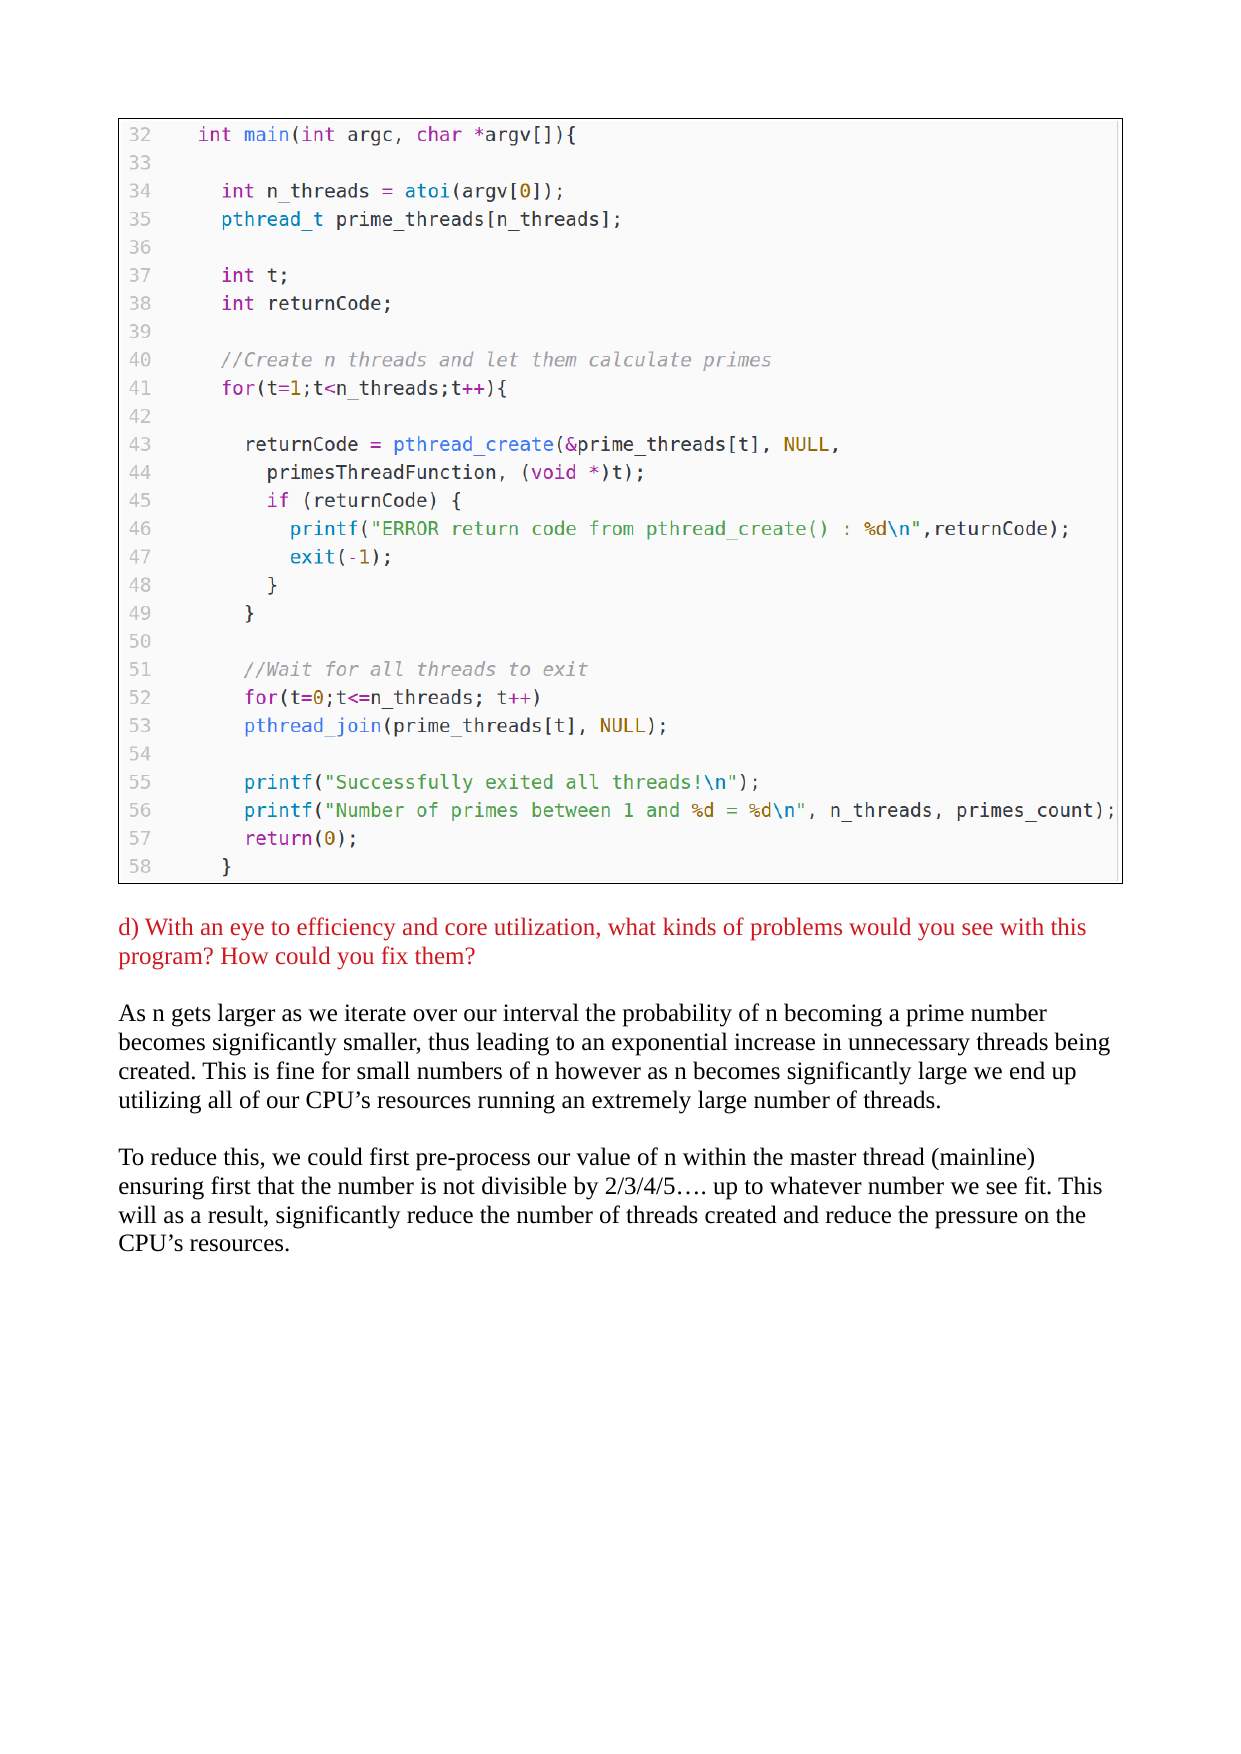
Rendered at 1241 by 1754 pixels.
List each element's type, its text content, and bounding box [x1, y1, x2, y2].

text d) With an eye to efficiency and core utilization, what kinds of problems would you see with this program? How could you fix them? [118, 912, 1122, 970]
picture [121, 121, 1119, 881]
text To reduce this, we could first pre-process our value of n within the master thread (mainline) ensuring first that the number is not divisible by 2/3/4/5…. up to whatever number we see fit. This will as a result, significantly reduce the number of threads created and reduce the pressure on the CPU’s resources. [118, 1142, 1122, 1257]
text As n gets larger as we iterate over our interval the probability of n becoming a prime number becomes significantly smaller, thus leading to an exponential increase in unnecessary threads being created. This is fine for small numbers of n however as n becomes significantly large we end up utilizing all of our CPU’s resources running an extremely large number of threads. [118, 998, 1122, 1113]
